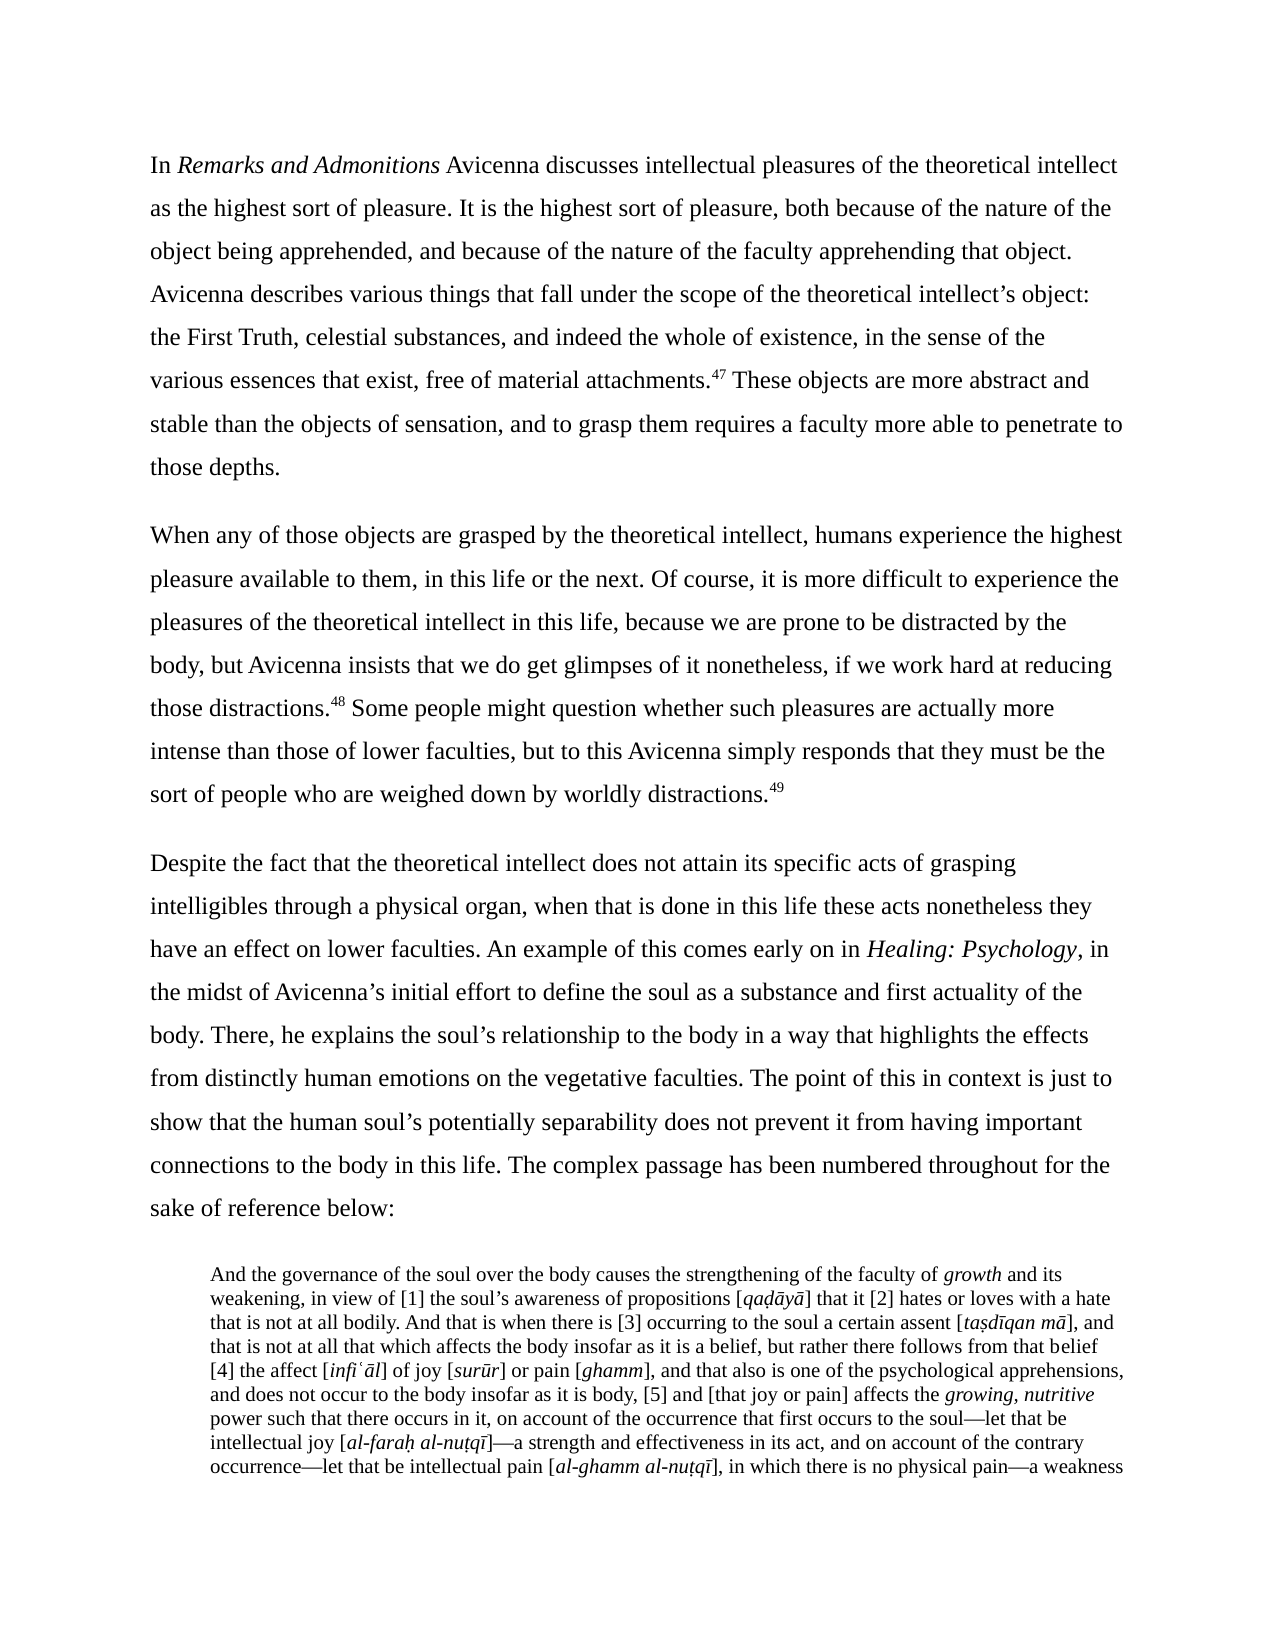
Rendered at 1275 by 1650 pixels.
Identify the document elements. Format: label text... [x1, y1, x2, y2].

text And the governance of the soul over the body causes the strengthening of the faculty of growth and its weakening, in view of [1] the soul’s awareness of propositions [qaḍāyā] that it [2] hates or loves with a hate that is not at all bodily. And that is when there is [3] occurring to the soul a certain assent [taṣdīqan mā], and that is not at all that which affects the body insofar as it is a belief, but rather there follows from that belief [4] the affect [infiʿāl] of joy [surūr] or pain [ghamm], and that also is one of the psychological apprehensions, and does not occur to the body insofar as it is body, [5] and [that joy or pain] affects the growing, nutritive power such that there occurs in it, on account of the occurrence that first occurs to the soul—let that be intellectual joy [al-faraḥ al-nuṭqī]—a strength and effectiveness in its act, and on account of the contrary occurrence—let that be intellectual pain [al-ghamm al-nuṭqī], in which there is no physical pain—a weakness [210, 1262, 1125, 1478]
text When any of those objects are grasped by the theoretical intellect, humans experience the highest pleasure available to them, in this life or the next. Of course, it is more difficult to experience the pleasures of the theoretical intellect in this life, because we are prone to be distracted by the body, but Avicenna insists that we do get glimpses of it nonetheless, if we work hard at reducing those distractions. Some people might question whether such pleasures are actually more intense than those of lower faculties, but to this Avicenna simply responds that they must be the sort of people who are weighed down by worldly distractions. [150, 521, 1125, 808]
text Despite the fact that the theoretical intellect does not attain its specific acts of grasping intelligibles through a physical organ, when that is done in this life these acts nonetheless they have an effect on lower faculties. An example of this comes early on in Healing: Psychology, in the midst of Avicenna’s initial effort to define the soul as a substance and first actuality of the body. There, he explains the soul’s relationship to the body in a way that highlights the effects from distinctly human emotions on the vegetative faculties. The point of this in context is just to show that the human soul’s potentially separability does not prevent it from having important connections to the body in this life. The complex passage has been numbered throughout for the sake of reference below: [150, 848, 1125, 1222]
text In Remarks and Admonitions Avicenna discusses intellectual pleasures of the theoretical intellect as the highest sort of pleasure. It is the highest sort of pleasure, both because of the nature of the object being apprehended, and because of the nature of the faculty apprehending that object. Avicenna describes various things that fall under the scope of the theoretical intellect’s object: the First Truth, celestial substances, and indeed the whole of existence, in the sense of the various essences that exist, free of material attachments. These objects are more abstract and stable than the objects of sensation, and to grasp them requires a faculty more able to penetrate to those depths. [150, 150, 1125, 481]
